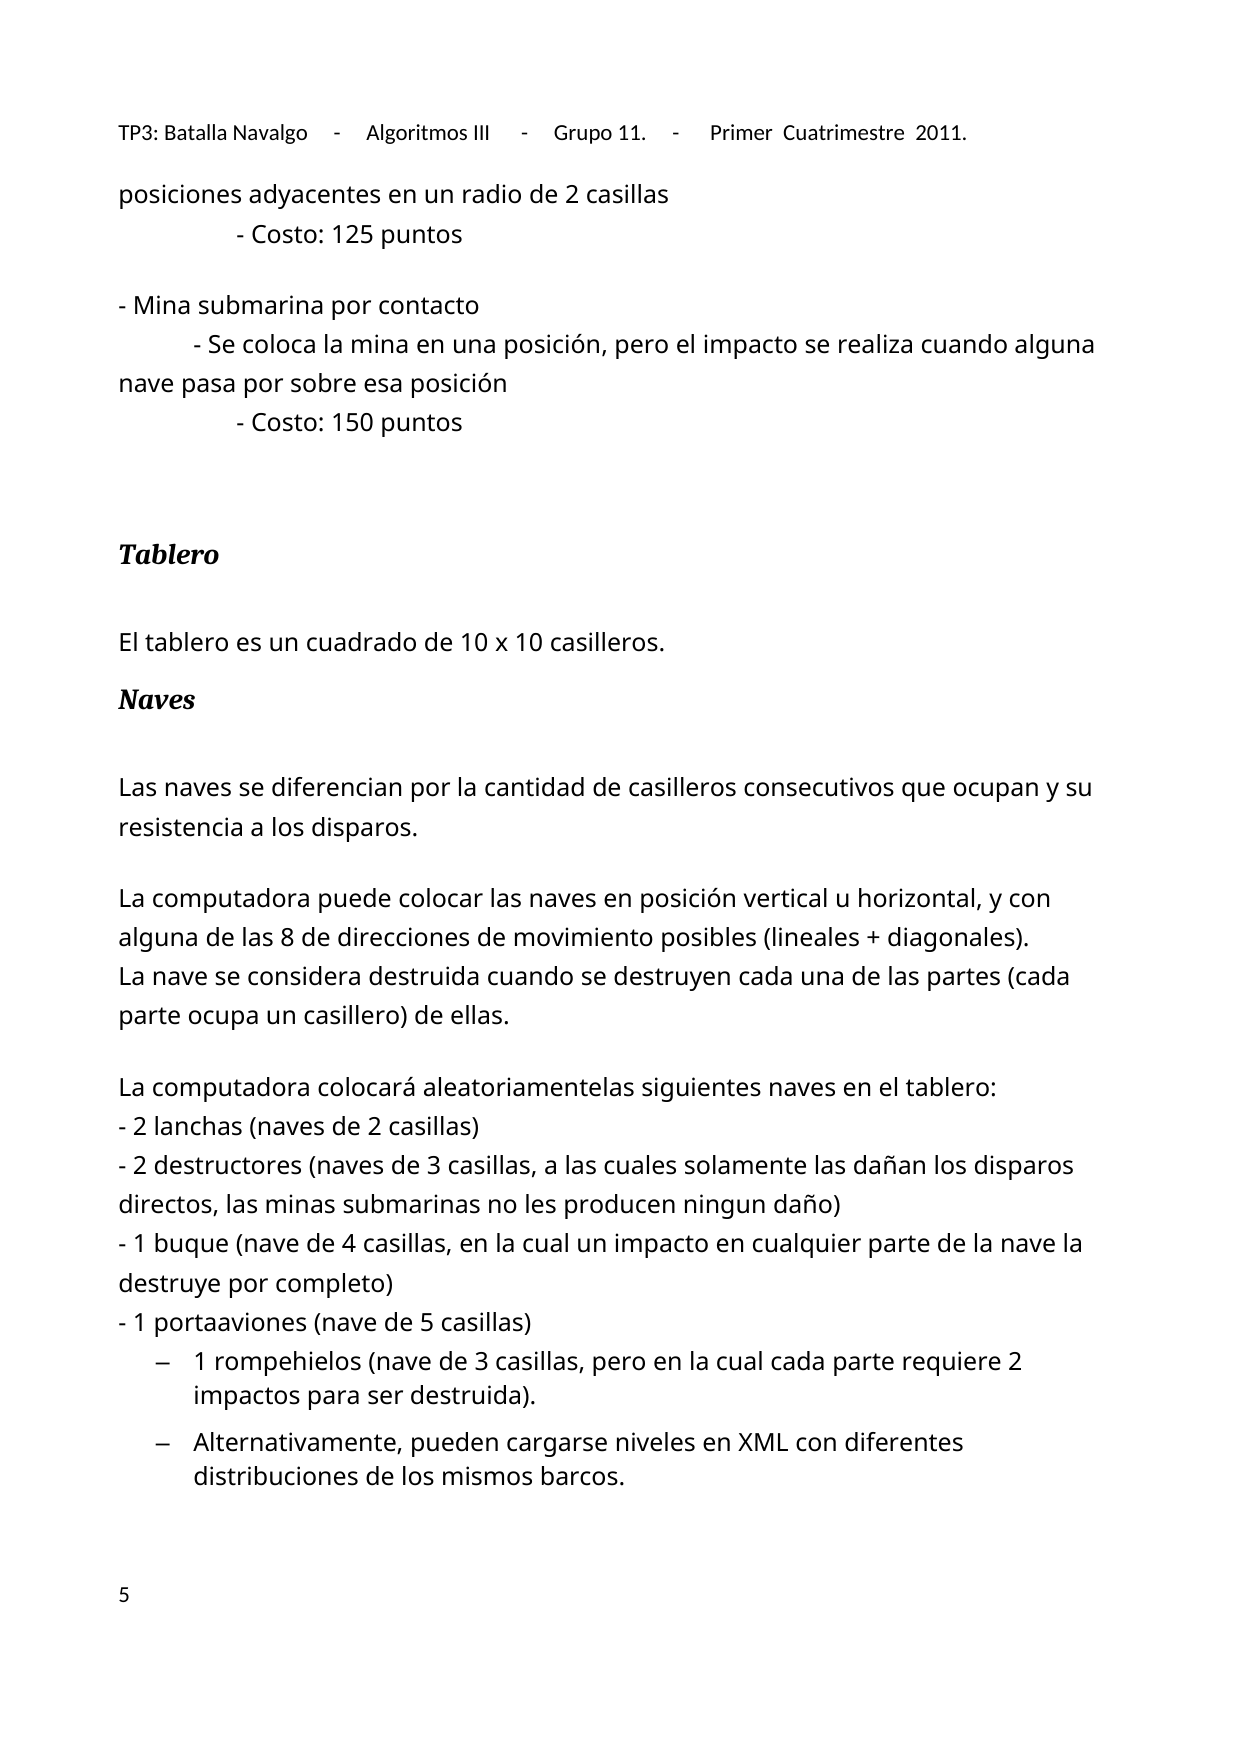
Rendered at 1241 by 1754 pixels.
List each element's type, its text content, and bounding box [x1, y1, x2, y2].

text - 2 lanchas (naves de 2 casillas) [118, 1108, 1122, 1143]
text Las naves se diferencian por la cantidad de casilleros consecutivos que ocupan y su resistencia a los disparos. [118, 770, 1122, 843]
text - Mina submarina por contacto [118, 288, 1122, 322]
text - 1 portaaviones (nave de 5 casillas) [118, 1304, 1122, 1338]
text - 2 destructores (naves de 3 casillas, a las cuales solamente las dañan los disparos directos, las minas submarinas no les producen ningun daño) [118, 1148, 1122, 1221]
text La computadora puede colocar las naves en posición vertical u horizontal, y con alguna de las 8 de direcciones de movimiento posibles (lineales + diagonales). [118, 881, 1122, 954]
list Alternativamente, pueden cargarse niveles en XML con diferentes distribuciones de los mismos barcos. [156, 1424, 1122, 1492]
text posiciones adyacentes en un radio de 2 casillas [118, 177, 1122, 211]
text - Se coloca la mina en una posición, pero el impacto se realiza cuando alguna nave pasa por sobre esa posición [118, 327, 1122, 400]
text - Costo: 125 puntos [118, 216, 1122, 250]
text El tablero es un cuadrado de 10 x 10 casilleros. [118, 624, 1122, 658]
text La nave se considera destruida cuando se destruyen cada una de las partes (cada parte ocupa un casillero) de ellas. [118, 959, 1122, 1032]
text - 1 buque (nave de 4 casillas, en la cual un impacto en cualquier parte de la nave la destruye por completo) [118, 1226, 1122, 1299]
list 1 rompehielos (nave de 3 casillas, pero en la cual cada parte requiere 2 impactos para ser destruida). [156, 1343, 1122, 1412]
text Tablero [118, 538, 1122, 571]
text La computadora colocará aleatoriamentelas siguientes naves en el tablero: [118, 1069, 1122, 1103]
text Naves [118, 683, 1122, 717]
text - Costo: 150 puntos [118, 405, 1122, 439]
